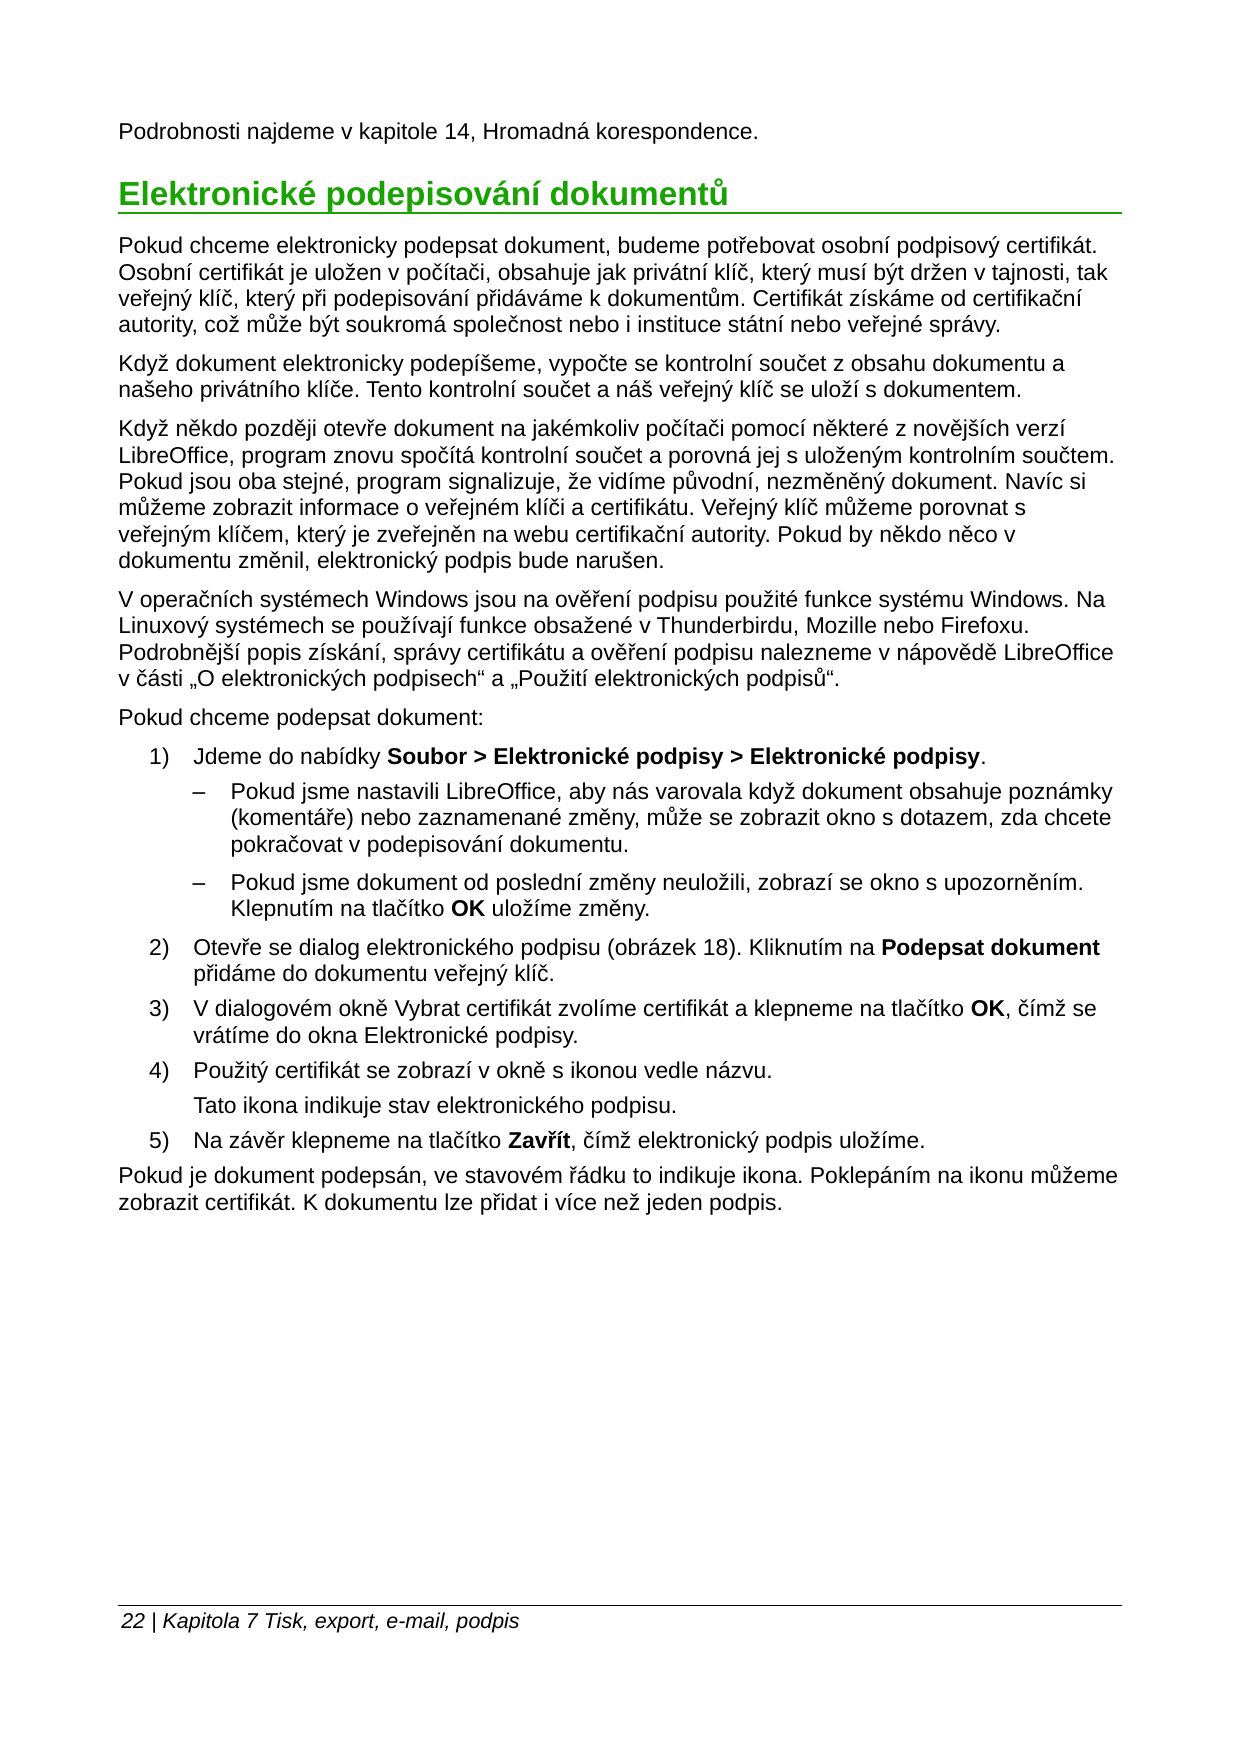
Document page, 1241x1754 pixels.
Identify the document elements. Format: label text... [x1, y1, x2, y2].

list Na závěr klepneme na tlačítko Zavřít, čímž elektronický podpis uložíme. [169, 1127, 1122, 1153]
list Použitý certifikát se zobrazí v okně s ikonou vedle názvu. [169, 1057, 1122, 1083]
list Tato ikona indikuje stav elektronického podpisu. [193, 1092, 1122, 1118]
list V dialogovém okně Vybrat certifikát zvolíme certifikát a klepneme na tlačítko OK, čímž se vrátíme do okna Elektronické podpisy. [169, 995, 1122, 1048]
list Pokud jsme dokument od poslední změny neuložili, zobrazí se okno s upozorněním. Klepnutím na tlačítko OK uložíme změny. [192, 869, 1122, 922]
text Podrobnosti najdeme v kapitole 14, Hromadná korespondence. [118, 118, 1122, 144]
text Pokud je dokument podepsán, ve stavovém řádku to indikuje ikona. Poklepáním na ikonu můžeme zobrazit certifikát. K dokumentu lze přidat i více než jeden podpis. [118, 1162, 1122, 1215]
text V operačních systémech Windows jsou na ověření podpisu použité funkce systému Windows. Na Linuxový systémech se používají funkce obsažené v Thunderbirdu, Mozille nebo Firefoxu. Podrobnější popis získání, správy certifikátu a ověření podpisu nalezneme v nápovědě LibreOffice v části „O elektronických podpisech“ a „Použití elektronických podpisů“. [118, 586, 1122, 691]
list Pokud jsme nastavili LibreOffice, aby nás varovala když dokument obsahuje poznámky (komentáře) nebo zaznamenané změny, může se zobrazit okno s dotazem, zda chcete pokračovat v podepisování dokumentu. [192, 778, 1122, 857]
list Jdeme do nabídky Soubor > Elektronické podpisy > Elektronické podpisy. [169, 743, 1122, 769]
text Když někdo později otevře dokument na jakémkoliv počítači pomocí některé z novějších verzí LibreOffice, program znovu spočítá kontrolní součet a porovná jej s uloženým kontrolním součtem. Pokud jsou oba stejné, program signalizuje, že vidíme původní, nezměněný dokument. Navíc si můžeme zobrazit informace o veřejném klíči a certifikátu. Veřejný klíč můžeme porovnat s veřejným klíčem, který je zveřejněn na webu certifikační autority. Pokud by někdo něco v dokumentu změnil, elektronický podpis bude narušen. [118, 415, 1122, 573]
subtitle Elektronické podepisování dokumentů [118, 174, 1122, 212]
text Když dokument elektronicky podepíšeme, vypočte se kontrolní součet z obsahu dokumentu a našeho privátního klíče. Tento kontrolní součet a náš veřejný klíč se uloží s dokumentem. [118, 350, 1122, 403]
list Otevře se dialog elektronického podpisu (obrázek 18). Kliknutím na Podepsat dokument přidáme do dokumentu veřejný klíč. [169, 934, 1122, 986]
text Pokud chceme elektronicky podepsat dokument, budeme potřebovat osobní podpisový certifikát. Osobní certifikát je uložen v počítači, obsahuje jak privátní klíč, který musí být držen v tajnosti, tak veřejný klíč, který při podepisování přidáváme k dokumentům. Certifikát získáme od certifikační autority, což může být soukromá společnost nebo i instituce státní nebo veřejné správy. [118, 232, 1122, 338]
list Pokud chceme podepsat dokument: [118, 704, 1122, 730]
